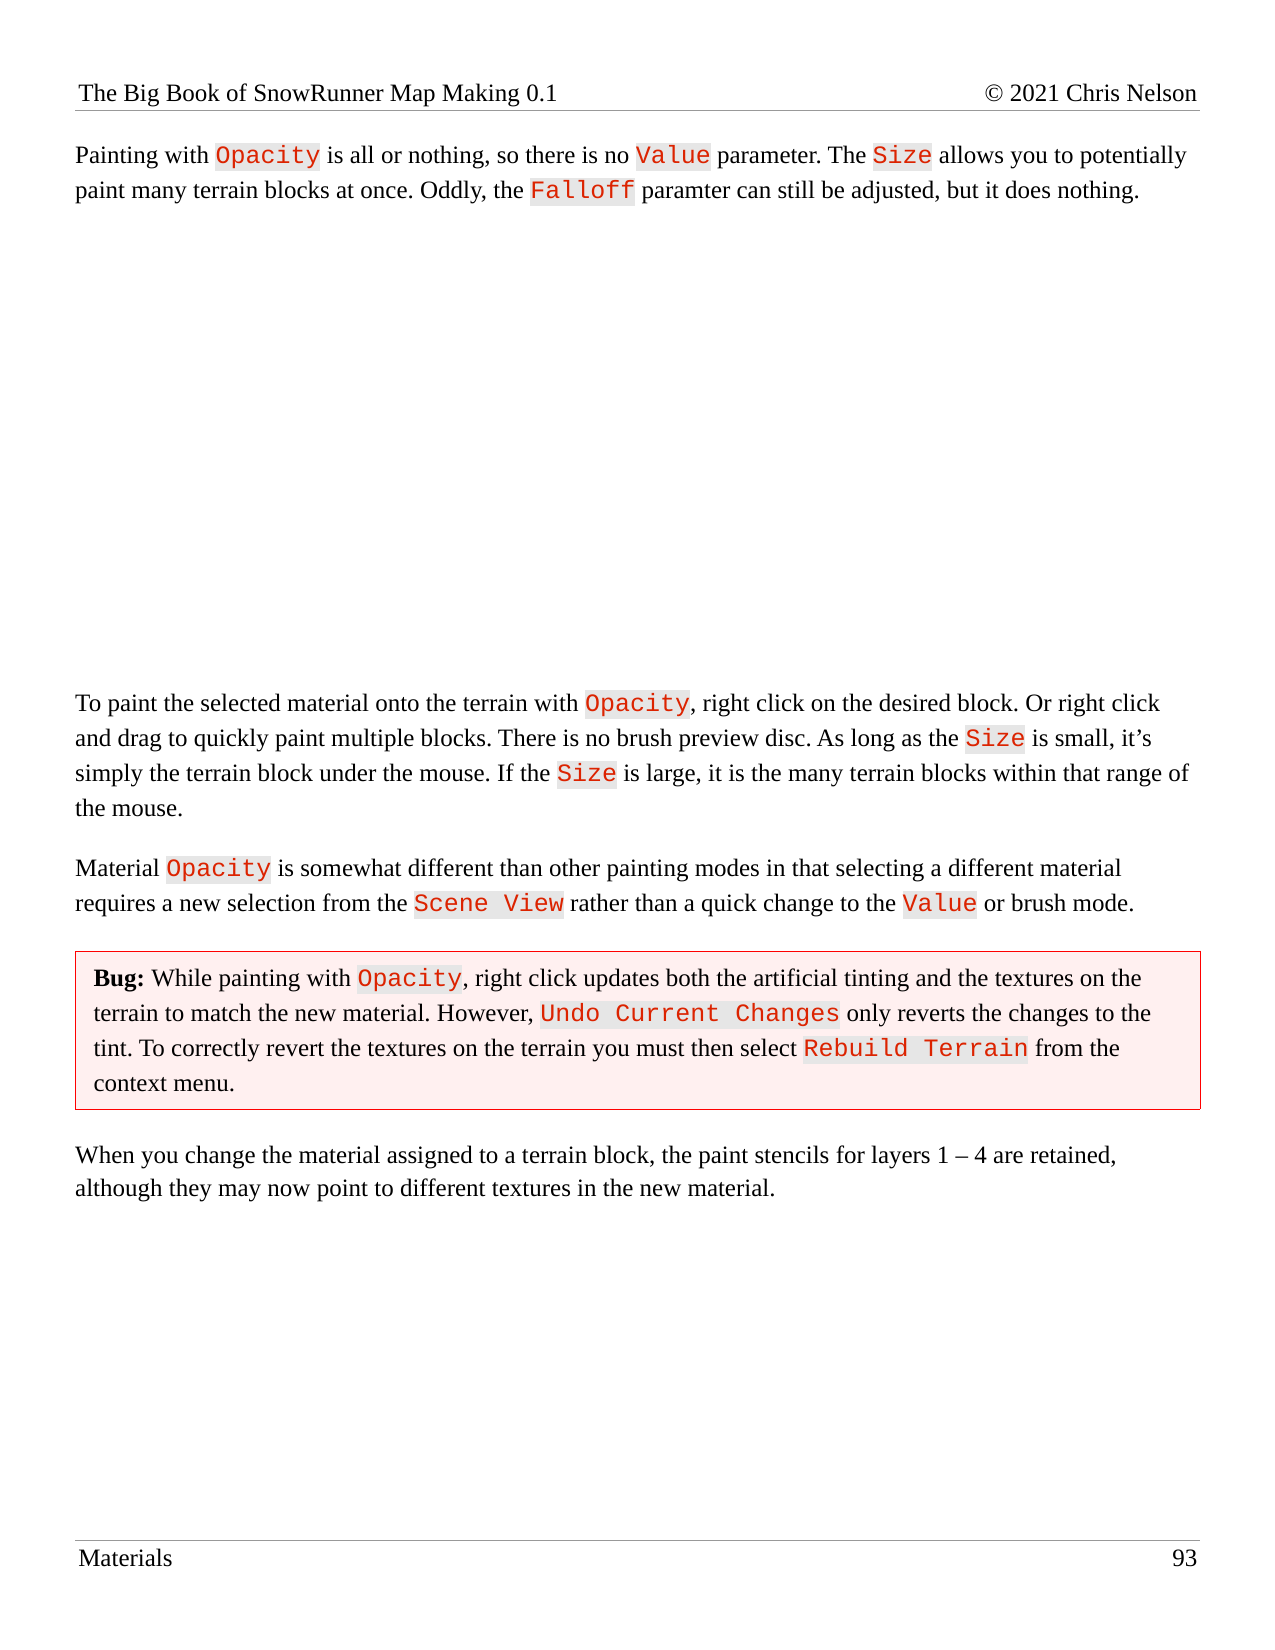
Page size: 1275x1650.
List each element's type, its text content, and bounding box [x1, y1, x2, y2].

list While painting with Opacity, right click updates both the artificial tinting and the textures on the terrain to match the new material. However, Undo Current Changes only reverts the changes to the tint. To correctly revert the textures on the terrain you must then select Rebuild Terrain from the context menu. [76, 952, 1200, 1109]
text Material Opacity is somewhat different than other painting modes in that selecting a different material requires a new selection from the Scene View rather than a quick change to the Value or brush mode. [75, 853, 1200, 919]
text When you change the material assigned to a terrain block, the paint stencils for layers 1 – 4 are retained, although they may now point to different textures in the new material. [75, 1141, 1200, 1202]
text Painting with Opacity is all or nothing, so there is no Value parameter. The Size allows you to potentially paint many terrain blocks at once. Oddly, the Falloff paramter can still be adjusted, but it does nothing. [75, 140, 1200, 206]
text To paint the selected material onto the terrain with Opacity, right click on the desired block. Or right click and drag to quickly paint multiple blocks. There is no brush preview disc. As long as the Size is small, it’s simply the terrain block under the mouse. If the Size is large, it is the many terrain blocks within that range of the mouse. [75, 688, 1200, 822]
